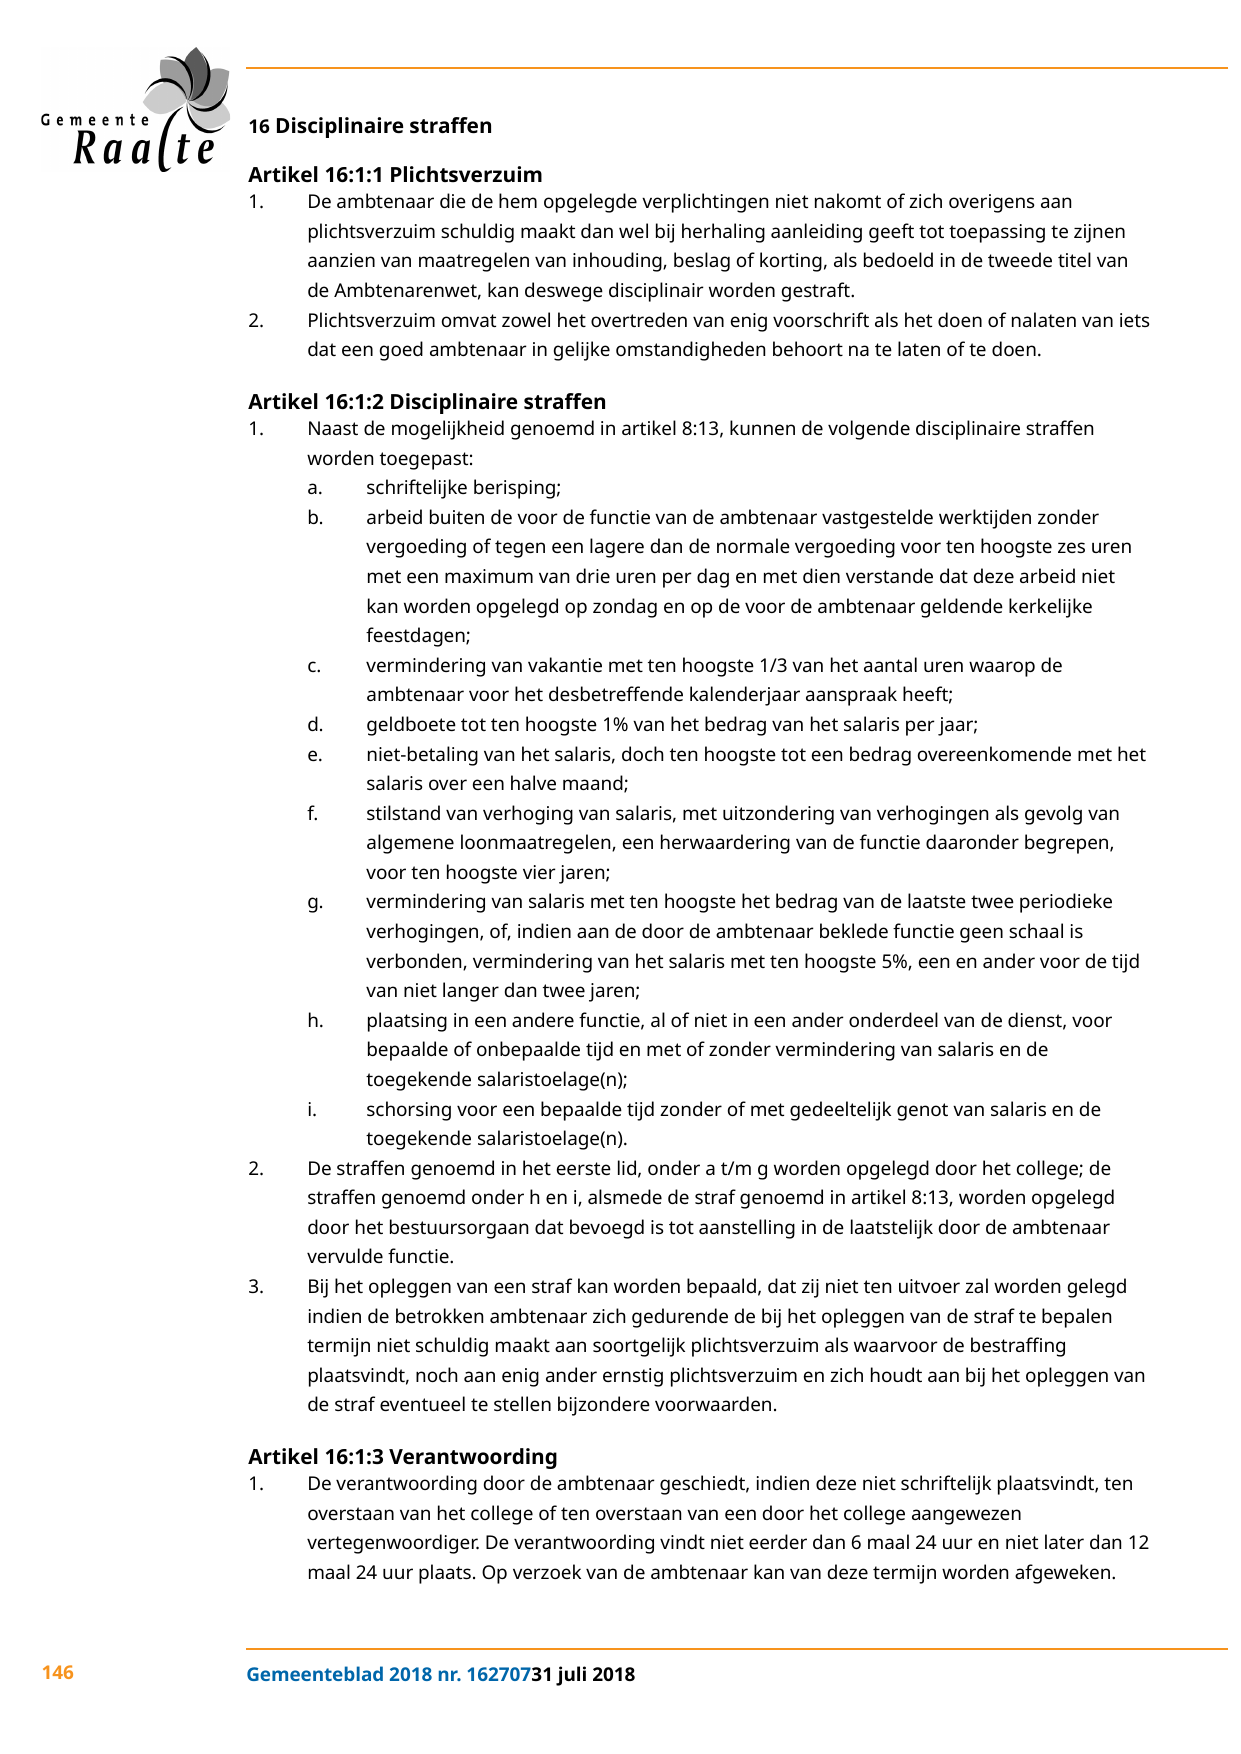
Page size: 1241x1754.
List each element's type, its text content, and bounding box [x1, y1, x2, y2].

text Artikel 16:1:1 Plichtsverzuim [248, 160, 1152, 188]
list schriftelijke berisping; [307, 474, 1152, 500]
list schorsing voor een bepaalde tijd zonder of met gedeeltelijk genot van salaris en de toegekende salaristoelage(n). [307, 1096, 1152, 1151]
text Artikel 16:1:3 Verantwoording [248, 1442, 1152, 1470]
list Plichtsverzuim omvat zowel het overtreden van enig voorschrift als het doen of nalaten van iets dat een goed ambtenaar in gelijke omstandigheden behoort na te laten of te doen. [248, 307, 1152, 362]
text 16 Disciplinaire straffen [248, 111, 1152, 139]
text Artikel 16:1:2 Disciplinaire straffen [248, 387, 1152, 415]
list plaatsing in een andere functie, al of niet in een ander onderdeel van de dienst, voor bepaalde of onbepaalde tijd en met of zonder vermindering van salaris en de toegekende salaristoelage(n); [307, 1007, 1152, 1092]
list vermindering van salaris met ten hoogste het bedrag van de laatste twee periodieke verhogingen, of, indien aan de door de ambtenaar beklede functie geen schaal is verbonden, vermindering van het salaris met ten hoogste 5%, een en ander voor de tijd van niet langer dan twee jaren; [307, 889, 1152, 1003]
list niet-betaling van het salaris, doch ten hoogste tot een bedrag overeenkomende met het salaris over een halve maand; [307, 741, 1152, 796]
list De ambtenaar die de hem opgelegde verplichtingen niet nakomt of zich overigens aan plichtsverzuim schuldig maakt dan wel bij herhaling aanleiding geeft tot toepassing te zijnen aanzien van maatregelen van inhouding, beslag of korting, als bedoeld in de tweede titel van de Ambtenarenwet, kan deswege disciplinair worden gestraft. [248, 188, 1152, 303]
list arbeid buiten de voor de functie van de ambtenaar vastgestelde werktijden zonder vergoeding of tegen een lagere dan de normale vergoeding voor ten hoogste zes uren met een maximum van drie uren per dag en met dien verstande dat deze arbeid niet kan worden opgelegd op zondag en op de voor de ambtenaar geldende kerkelijke feestdagen; [307, 504, 1152, 648]
list stilstand van verhoging van salaris, met uitzondering van verhogingen als gevolg van algemene loonmaatregelen, een herwaardering van de functie daaronder begrepen, voor ten hoogste vier jaren; [307, 800, 1152, 885]
list Naast de mogelijkheid genoemd in artikel 8:13, kunnen de volgende disciplinaire straffen worden toegepast: [248, 415, 1152, 471]
list De straffen genoemd in het eerste lid, onder a t/m g worden opgelegd door het college; de straffen genoemd onder h en i, alsmede de straf genoemd in artikel 8:13, worden opgelegd door het bestuursorgaan dat bevoegd is tot aanstelling in de laatstelijk door de ambtenaar vervulde functie. [248, 1155, 1152, 1269]
list De verantwoording door de ambtenaar geschiedt, indien deze niet schriftelijk plaatsvindt, ten overstaan van het college of ten overstaan van een door het college aangewezen vertegenwoordiger. De verantwoording vindt niet eerder dan 6 maal 24 uur en niet later dan 12 maal 24 uur plaats. Op verzoek van de ambtenaar kan van deze termijn worden afgeweken. [248, 1470, 1152, 1585]
list Bij het opleggen van een straf kan worden bepaald, dat zij niet ten uitvoer zal worden gelegd indien de betrokken ambtenaar zich gedurende de bij het opleggen van de straf te bepalen termijn niet schuldig maakt aan soortgelijk plichtsverzuim als waarvoor de bestraffing plaatsvindt, noch aan enig ander ernstig plichtsverzuim en zich houdt aan bij het opleggen van de straf eventueel te stellen bijzondere voorwaarden. [248, 1273, 1152, 1417]
picture [41, 47, 231, 172]
list geldboete tot ten hoogste 1% van het bedrag van het salaris per jaar; [307, 711, 1152, 737]
list vermindering van vakantie met ten hoogste 1/3 van het aantal uren waarop de ambtenaar voor het desbetreffende kalenderjaar aanspraak heeft; [307, 652, 1152, 707]
